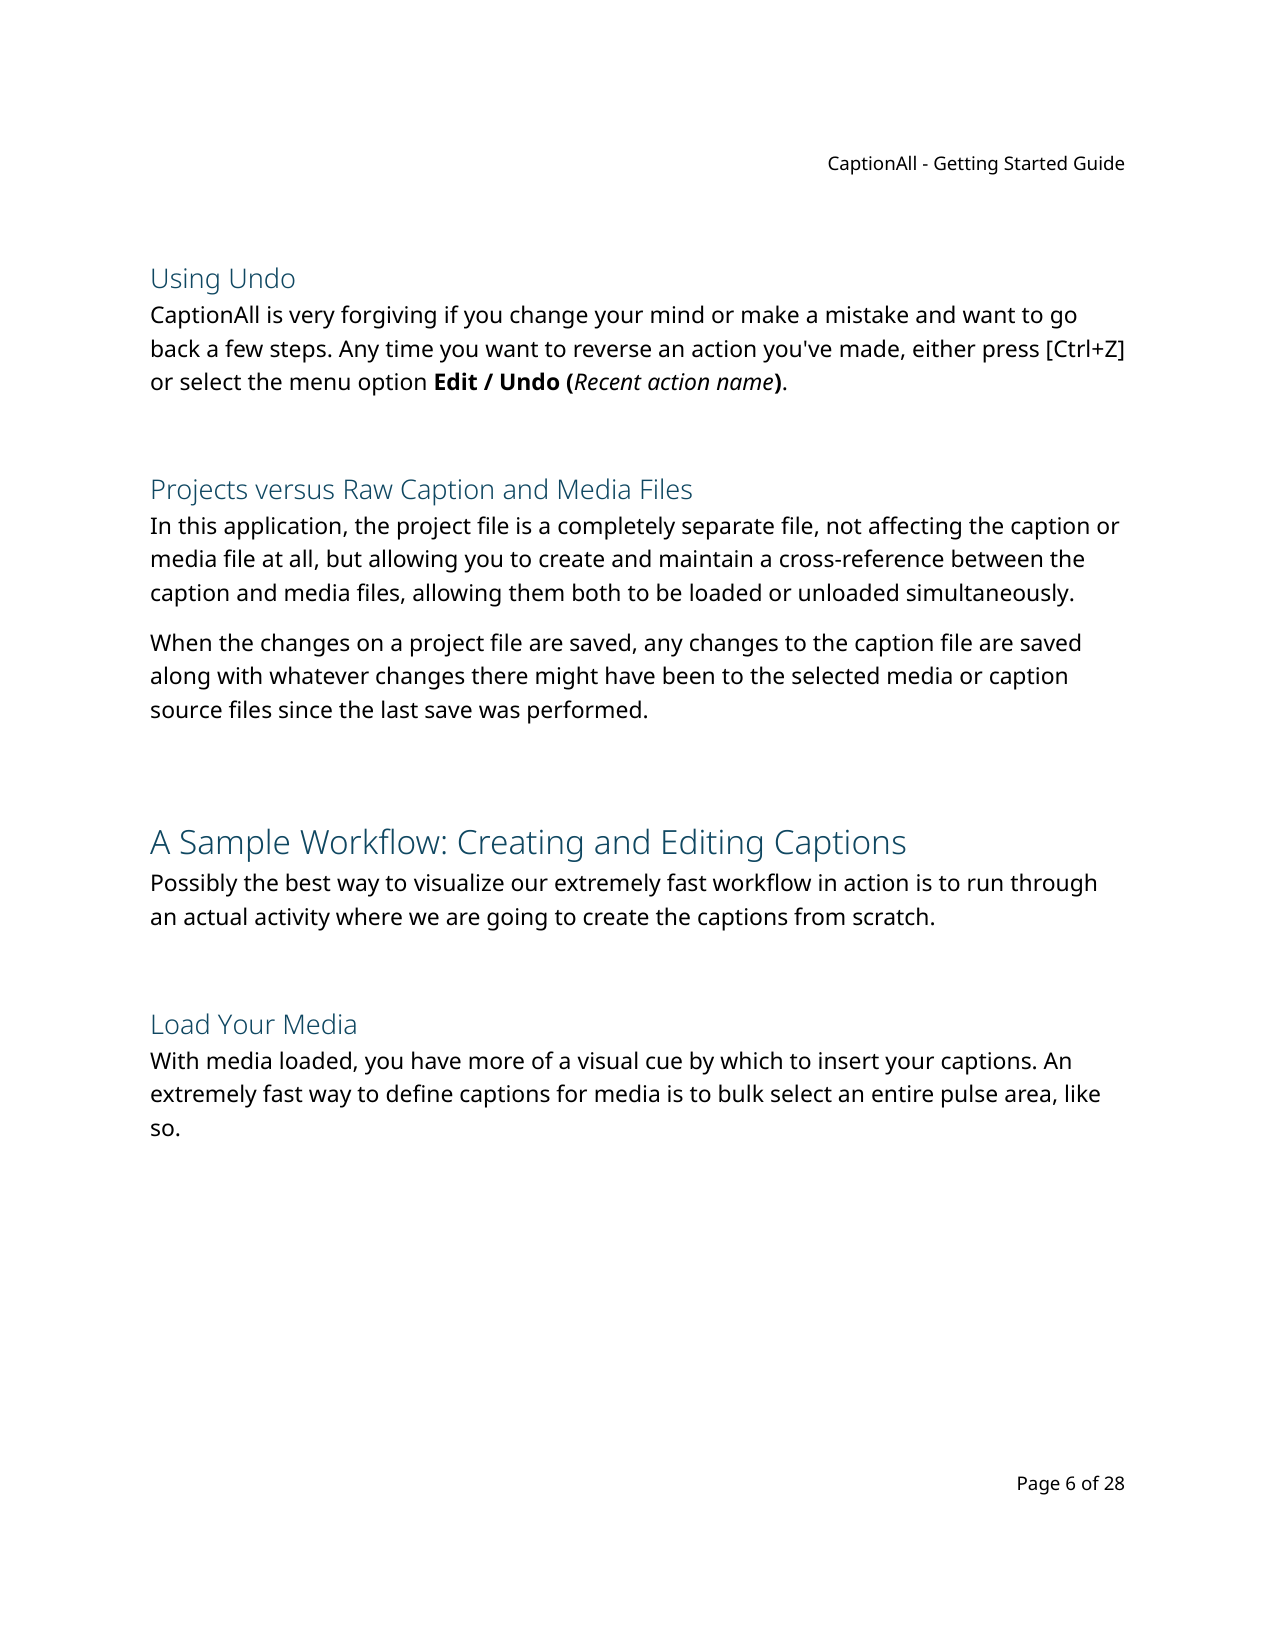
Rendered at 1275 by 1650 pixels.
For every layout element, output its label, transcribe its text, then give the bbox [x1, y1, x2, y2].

text Possibly the best way to visualize our extremely fast workflow in action is to run through an actual activity where we are going to create the captions from scratch. [150, 867, 1125, 932]
subtitle A Sample Workflow: Creating and Editing Captions [150, 819, 1125, 864]
subtitle Projects versus Raw Caption and Media Files [150, 470, 1125, 507]
text With media loaded, you have more of a visual cue by which to insert your captions. An extremely fast way to define captions for media is to bulk select an entire pulse area, like so. [150, 1044, 1125, 1143]
text CaptionAll is very forgiving if you change your mind or make a mistake and want to go back a few steps. Any time you want to reverse an action you've made, either press [Ctrl+Z] or select the menu option Edit / Undo (Recent action name). [150, 299, 1125, 397]
text In this application, the project file is a completely separate file, not affecting the caption or media file at all, but allowing you to create and maintain a cross-reference between the caption and media files, allowing them both to be loaded or unloaded simultaneously. [150, 510, 1125, 608]
text When the changes on a project file are saved, any changes to the caption file are saved along with whatever changes there might have been to the selected media or caption source files since the last save was performed. [150, 627, 1125, 725]
subtitle Using Undo [150, 260, 1125, 297]
subtitle Load Your Media [150, 1005, 1125, 1042]
